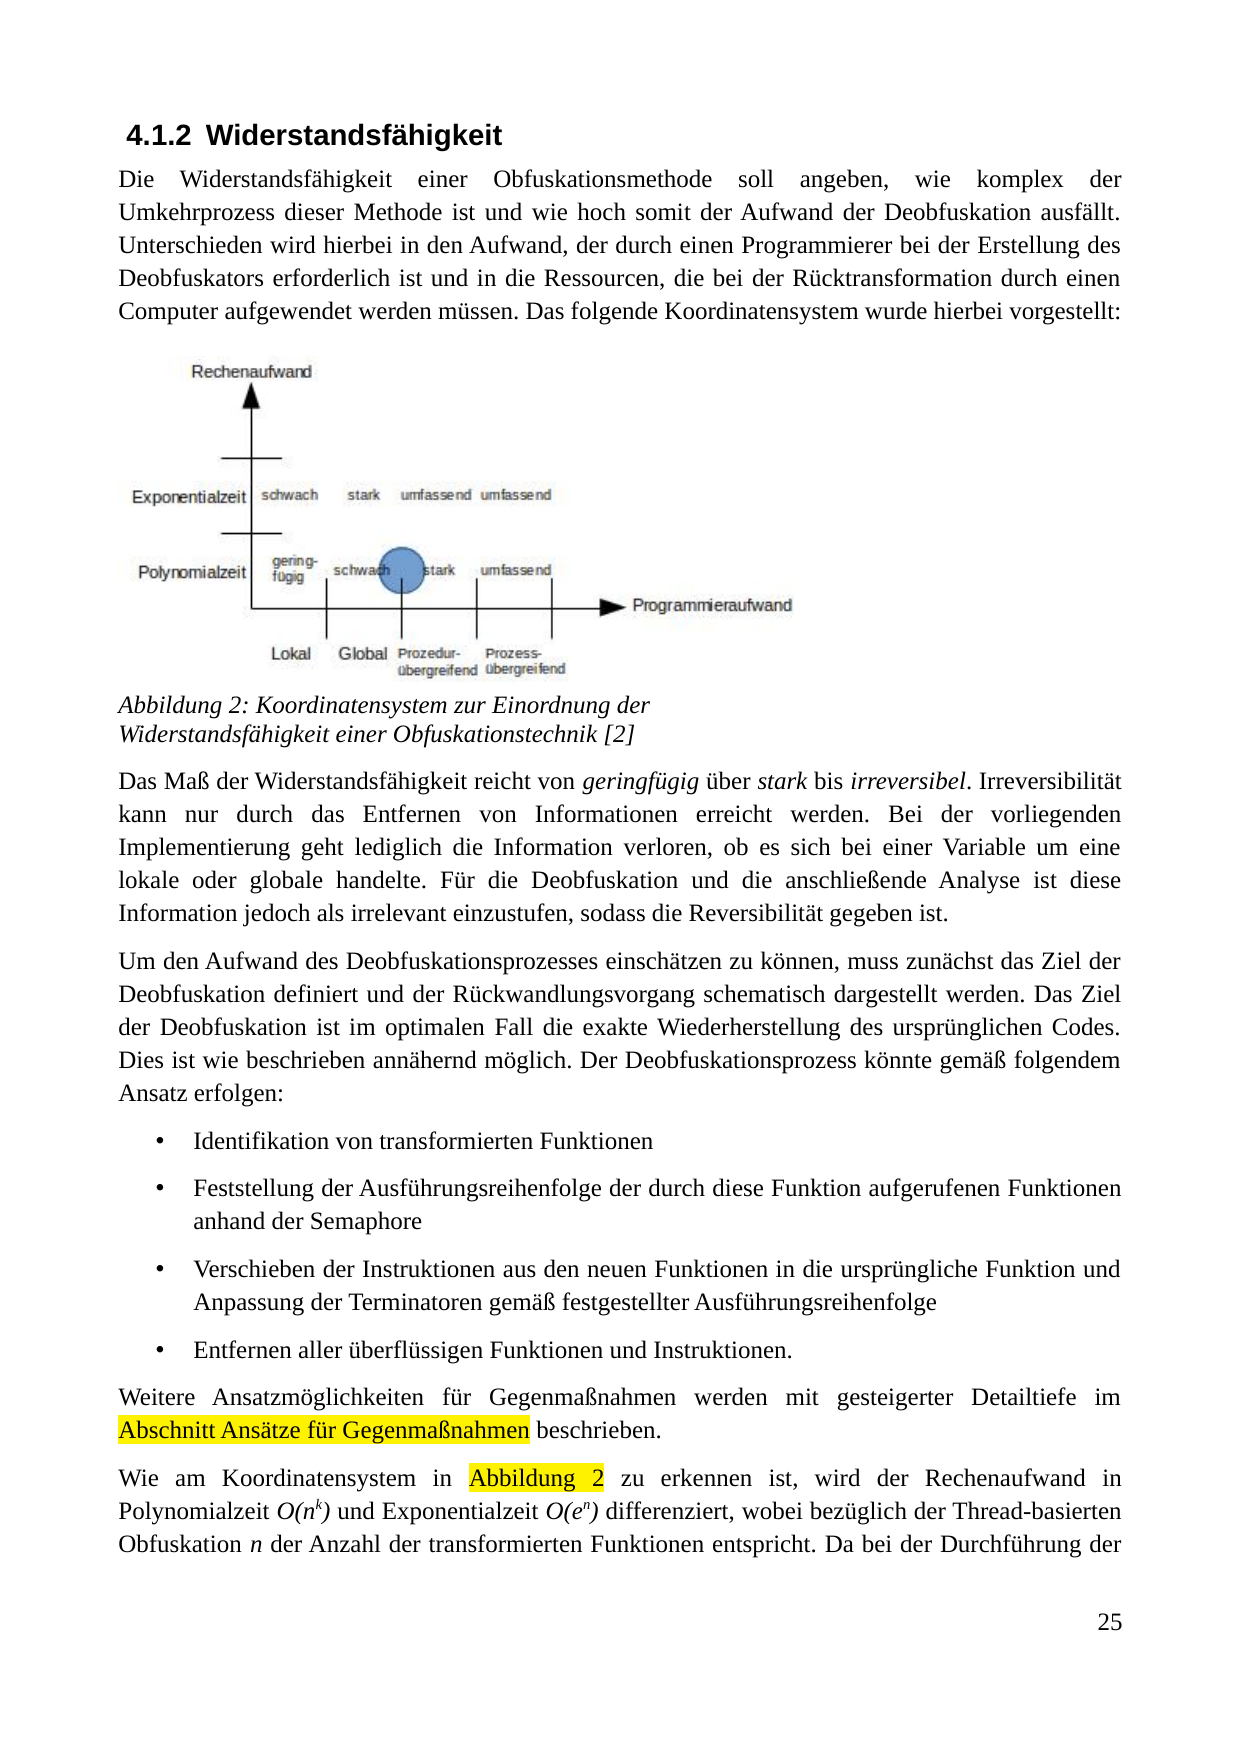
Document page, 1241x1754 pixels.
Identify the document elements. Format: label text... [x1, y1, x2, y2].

text Wie am Koordinatensystem in Abbildung 2 zu erkennen ist, wird der Rechenaufwand in Polynomialzeit O(nk) und Exponentialzeit O(en) differenziert, wobei bezüglich der Thread-basierten Obfuskation n der Anzahl der transformierten Funktionen entspricht. Da bei der Durchführung der [118, 1463, 1122, 1558]
picture [118, 356, 808, 685]
text Die Widerstandsfähigkeit einer Obfuskationsmethode soll angeben, wie komplex der Umkehrprozess dieser Methode ist und wie hoch somit der Aufwand der Deobfuskation ausfällt. Unterschieden wird hierbei in den Aufwand, der durch einen Programmierer bei der Erstellung des Deobfuskators erforderlich ist und in die Ressourcen, die bei der Rücktransformation durch einen Computer aufgewendet werden müssen. Das folgende Koordinatensystem wurde hierbei vorgestellt: [118, 164, 1122, 325]
subtitle Widerstandsfähigkeit [118, 118, 1122, 152]
text Das Maß der Widerstandsfähigkeit reicht von geringfügig über stark bis irreversibel. Irreversibilität kann nur durch das Entfernen von Informationen erreicht werden. Bei der vorliegenden Implementierung geht lediglich die Information verloren, ob es sich bei einer Variable um eine lokale oder globale handelte. Für die Deobfuskation und die anschließende Analyse ist diese Information jedoch als irrelevant einzustufen, sodass die Reversibilität gegeben ist. [118, 766, 1122, 927]
list Identifikation von transformierten Funktionen [156, 1126, 1122, 1154]
text Weitere Ansatzmöglichkeiten für Gegenmaßnahmen werden mit gesteigerter Detailtiefe im Abschnitt Ansätze für Gegenmaßnahmen beschrieben. [118, 1382, 1122, 1444]
text Um den Aufwand des Deobfuskationsprozesses einschätzen zu können, muss zunächst das Ziel der Deobfuskation definiert und der Rückwandlungsvorgang schematisch dargestellt werden. Das Ziel der Deobfuskation ist im optimalen Fall die exakte Wiederherstellung des ursprünglichen Codes. Dies ist wie beschrieben annähernd möglich. Der Deobfuskationsprozess könnte gemäß folgendem Ansatz erfolgen: [118, 946, 1122, 1107]
list Entfernen aller überflüssigen Funktionen und Instruktionen. [156, 1335, 1122, 1363]
list Verschieben der Instruktionen aus den neuen Funktionen in die ursprüngliche Funktion und Anpassung der Terminatoren gemäß festgestellter Ausführungsreihenfolge [156, 1254, 1122, 1316]
list Feststellung der Ausführungsreihenfolge der durch diese Funktion aufgerufenen Funktionen anhand der Semaphore [156, 1173, 1122, 1235]
text Abbildung 2: Koordinatensystem zur Einordnung der Widerstandsfähigkeit einer Obfuskationstechnik [2] [118, 685, 807, 748]
